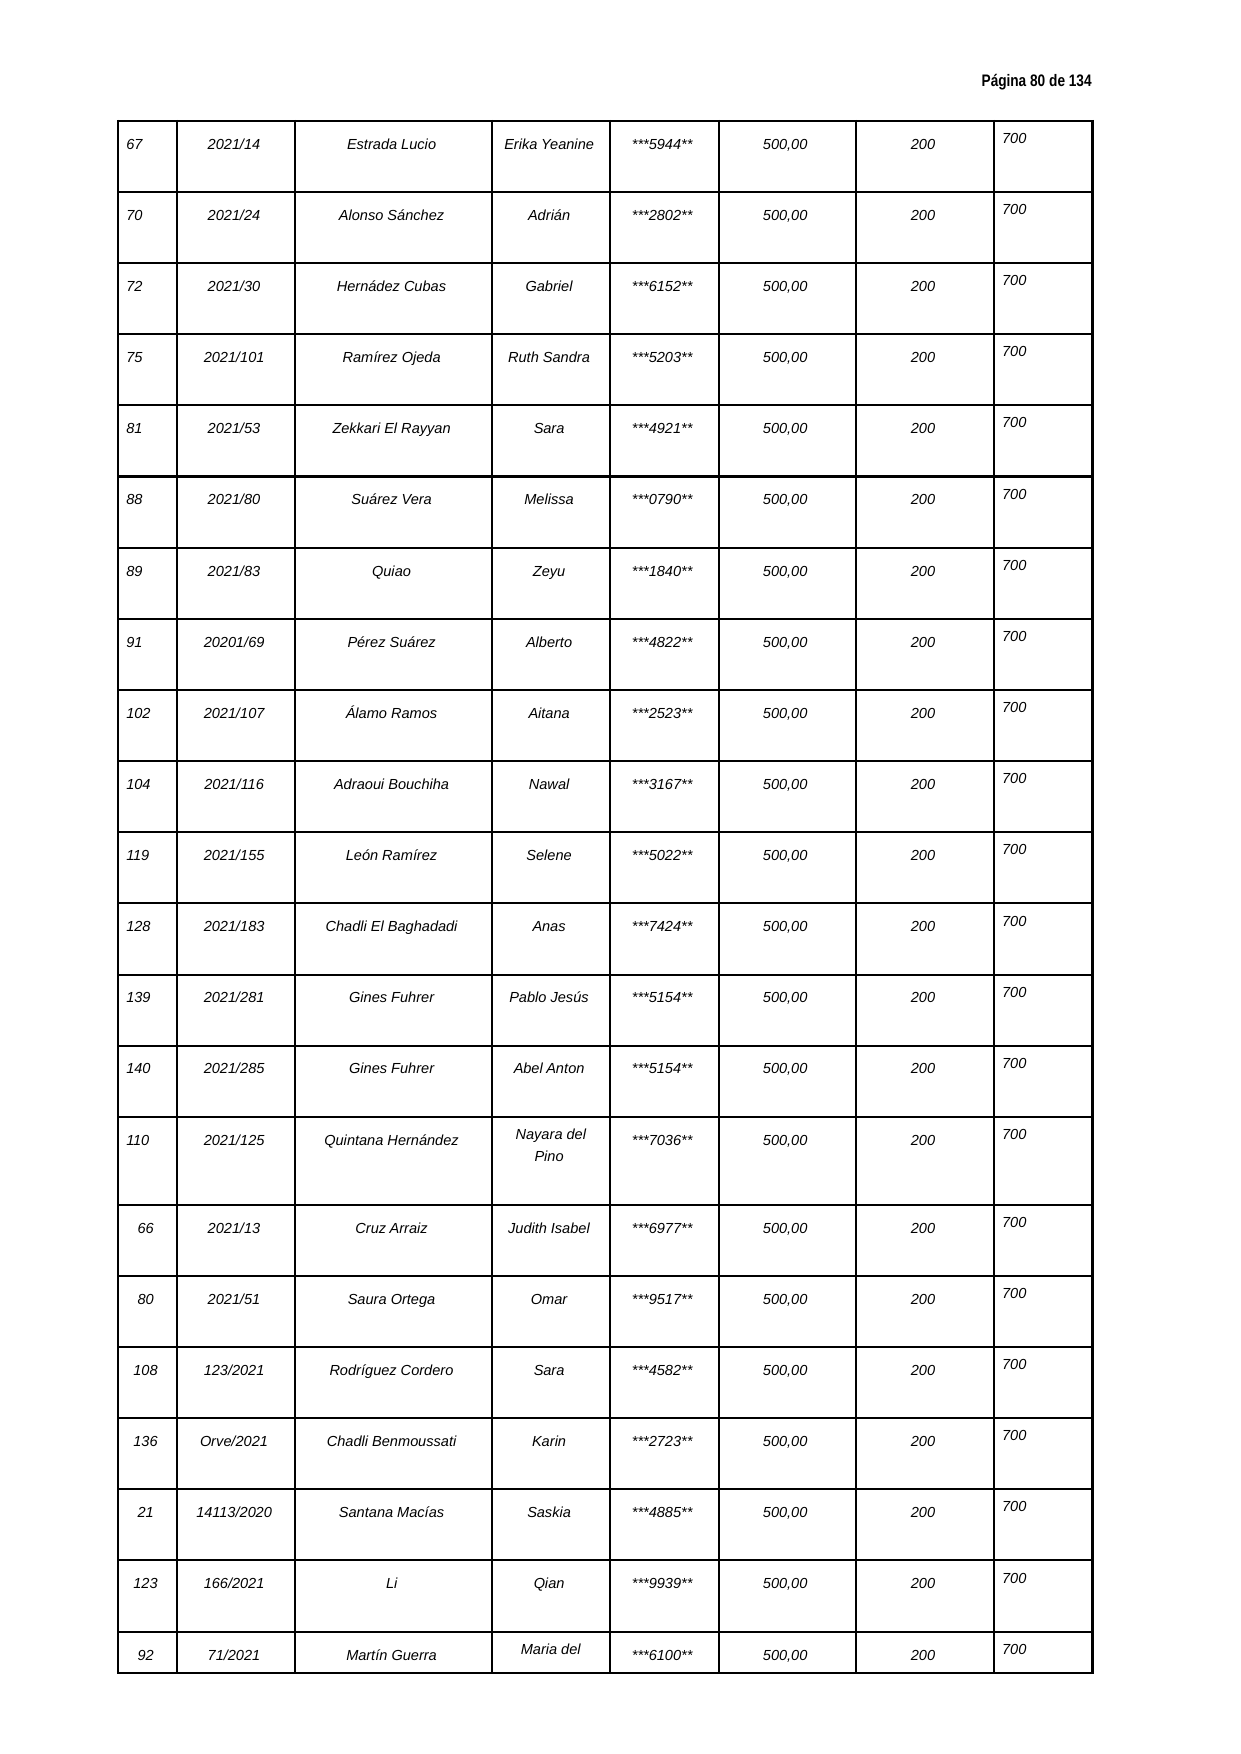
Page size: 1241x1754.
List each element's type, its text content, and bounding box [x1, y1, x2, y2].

table_cell Adrián [493, 193, 609, 262]
table_cell 140 [119, 1047, 176, 1116]
table_cell 500,00 [720, 335, 855, 404]
table_cell Hernádez Cubas [296, 264, 491, 333]
table_cell ***3167** [611, 762, 718, 831]
table_cell Ramírez Ojeda [296, 335, 491, 404]
table_cell 700 [995, 1633, 1091, 1672]
table_cell 500,00 [720, 762, 855, 831]
table_cell Rodríguez Cordero [296, 1348, 491, 1417]
table_cell 2021/125 [178, 1118, 294, 1204]
table_cell 14113/2020 [178, 1490, 294, 1559]
table_cell 200 [857, 691, 993, 760]
table_cell ***9517** [611, 1277, 718, 1346]
table_cell ***0790** [611, 478, 718, 547]
table_cell 166/2021 [178, 1561, 294, 1631]
table_cell 700 [995, 1419, 1091, 1488]
table_cell 700 [995, 1561, 1091, 1631]
table_cell Gines Fuhrer [296, 976, 491, 1044]
table_cell 2021/107 [178, 691, 294, 760]
table_cell Saskia [493, 1490, 609, 1559]
table_cell ***4582** [611, 1348, 718, 1417]
table_cell 700 [995, 193, 1091, 262]
table_cell Gabriel [493, 264, 609, 333]
table_cell 700 [995, 1348, 1091, 1417]
table_cell 66 [119, 1206, 176, 1275]
table_cell 500,00 [720, 264, 855, 333]
table_cell 2021/53 [178, 406, 294, 475]
table_cell 700 [995, 1118, 1091, 1204]
table_cell 92 [119, 1633, 176, 1672]
table_cell 500,00 [720, 976, 855, 1044]
table_cell 700 [995, 904, 1091, 973]
table_cell 500,00 [720, 1047, 855, 1116]
table_cell 2021/51 [178, 1277, 294, 1346]
table_cell 200 [857, 335, 993, 404]
table_cell 500,00 [720, 1561, 855, 1631]
table_cell Adraoui Bouchiha [296, 762, 491, 831]
table_cell 500,00 [720, 620, 855, 689]
table_cell 2021/285 [178, 1047, 294, 1116]
table_cell 200 [857, 264, 993, 333]
table_cell 2021/80 [178, 478, 294, 547]
table_cell 700 [995, 1277, 1091, 1346]
table_cell Cruz Arraiz [296, 1206, 491, 1275]
table_cell 700 [995, 691, 1091, 760]
table_cell 500,00 [720, 691, 855, 760]
table_cell 200 [857, 1047, 993, 1116]
table_cell Alberto [493, 620, 609, 689]
table_cell 700 [995, 406, 1091, 475]
table_cell 200 [857, 1633, 993, 1672]
table_cell ***5022** [611, 833, 718, 902]
table_cell Aitana [493, 691, 609, 760]
table_cell 123 [119, 1561, 176, 1631]
table_cell Erika Yeanine [493, 122, 609, 191]
table_cell 108 [119, 1348, 176, 1417]
table_cell 700 [995, 1490, 1091, 1559]
table_cell 200 [857, 549, 993, 618]
table_cell 102 [119, 691, 176, 760]
table_cell Martín Guerra [296, 1633, 491, 1672]
table_cell ***5154** [611, 1047, 718, 1116]
table_cell 200 [857, 122, 993, 191]
table_cell ***7036** [611, 1118, 718, 1204]
table_cell 104 [119, 762, 176, 831]
table_cell ***1840** [611, 549, 718, 618]
table_cell 700 [995, 264, 1091, 333]
table_cell León Ramírez [296, 833, 491, 902]
table_cell 200 [857, 976, 993, 1044]
table_cell 500,00 [720, 1277, 855, 1346]
table_cell 500,00 [720, 1118, 855, 1204]
table_cell Estrada Lucio [296, 122, 491, 191]
table_cell Alonso Sánchez [296, 193, 491, 262]
table_cell Suárez Vera [296, 478, 491, 547]
table_cell 200 [857, 1561, 993, 1631]
table_cell 700 [995, 1047, 1091, 1116]
table_cell 500,00 [720, 1348, 855, 1417]
table_cell 2021/183 [178, 904, 294, 973]
table_cell 500,00 [720, 406, 855, 475]
table_cell 2021/155 [178, 833, 294, 902]
table_cell Sara [493, 1348, 609, 1417]
table_cell 81 [119, 406, 176, 475]
table_cell Qian [493, 1561, 609, 1631]
table_cell Nayara del Pino [493, 1118, 609, 1204]
table_cell 500,00 [720, 833, 855, 902]
table_cell 2021/24 [178, 193, 294, 262]
table_cell Gines Fuhrer [296, 1047, 491, 1116]
table_cell 2021/83 [178, 549, 294, 618]
table_cell 75 [119, 335, 176, 404]
table_cell Zekkari El Rayyan [296, 406, 491, 475]
table_cell Li [296, 1561, 491, 1631]
table_cell Sara [493, 406, 609, 475]
table_cell ***5203** [611, 335, 718, 404]
table_cell 500,00 [720, 1419, 855, 1488]
table_cell 2021/101 [178, 335, 294, 404]
table_cell 200 [857, 193, 993, 262]
table_cell 2021/281 [178, 976, 294, 1044]
table_cell 70 [119, 193, 176, 262]
table_cell 80 [119, 1277, 176, 1346]
table_cell 700 [995, 549, 1091, 618]
table_cell 128 [119, 904, 176, 973]
table_cell 200 [857, 762, 993, 831]
table_cell 200 [857, 1348, 993, 1417]
table_cell 200 [857, 1277, 993, 1346]
table_cell Maria del [493, 1633, 609, 1672]
table_cell Chadli El Baghadadi [296, 904, 491, 973]
table_cell ***4822** [611, 620, 718, 689]
table_cell 88 [119, 478, 176, 547]
table_cell 91 [119, 620, 176, 689]
table_cell 200 [857, 478, 993, 547]
table_cell Omar [493, 1277, 609, 1346]
table_cell 123/2021 [178, 1348, 294, 1417]
table_cell ***6152** [611, 264, 718, 333]
table_cell ***5154** [611, 976, 718, 1044]
table_cell 500,00 [720, 1206, 855, 1275]
table_cell ***2802** [611, 193, 718, 262]
table_cell 500,00 [720, 193, 855, 262]
table_cell ***2723** [611, 1419, 718, 1488]
table_cell 89 [119, 549, 176, 618]
table_cell 71/2021 [178, 1633, 294, 1672]
table_cell Santana Macías [296, 1490, 491, 1559]
table_cell 2021/30 [178, 264, 294, 333]
table_cell ***6100** [611, 1633, 718, 1672]
table_cell 119 [119, 833, 176, 902]
table_cell 200 [857, 1490, 993, 1559]
table_cell ***6977** [611, 1206, 718, 1275]
table_cell 700 [995, 833, 1091, 902]
table_cell 500,00 [720, 904, 855, 973]
table_cell Nawal [493, 762, 609, 831]
table_cell 2021/13 [178, 1206, 294, 1275]
table_cell 500,00 [720, 122, 855, 191]
table_cell ***4885** [611, 1490, 718, 1559]
table_cell Pablo Jesús [493, 976, 609, 1044]
table_cell Pérez Suárez [296, 620, 491, 689]
table_cell ***2523** [611, 691, 718, 760]
table_cell Chadli Benmoussati [296, 1419, 491, 1488]
table_cell 200 [857, 833, 993, 902]
table_cell 2021/116 [178, 762, 294, 831]
table_cell 139 [119, 976, 176, 1044]
table_cell 200 [857, 620, 993, 689]
table_cell Zeyu [493, 549, 609, 618]
table_cell 21 [119, 1490, 176, 1559]
table_cell 136 [119, 1419, 176, 1488]
table_cell 700 [995, 1206, 1091, 1275]
table_cell Karin [493, 1419, 609, 1488]
table_cell 2021/14 [178, 122, 294, 191]
table_cell 200 [857, 406, 993, 475]
table_cell Orve/2021 [178, 1419, 294, 1488]
table_cell 200 [857, 1118, 993, 1204]
table_cell ***7424** [611, 904, 718, 973]
table_cell 700 [995, 620, 1091, 689]
table_cell Quiao [296, 549, 491, 618]
table_cell Saura Ortega [296, 1277, 491, 1346]
table_cell Quintana Hernández [296, 1118, 491, 1204]
table_cell Álamo Ramos [296, 691, 491, 760]
table_cell 200 [857, 904, 993, 973]
table_cell ***4921** [611, 406, 718, 475]
table_cell 500,00 [720, 1633, 855, 1672]
table_cell 72 [119, 264, 176, 333]
table_cell 700 [995, 976, 1091, 1044]
table_cell 67 [119, 122, 176, 191]
table_cell 500,00 [720, 1490, 855, 1559]
table_cell 200 [857, 1206, 993, 1275]
table_cell Anas [493, 904, 609, 973]
table_cell 700 [995, 762, 1091, 831]
table_cell 700 [995, 335, 1091, 404]
table_cell 20201/69 [178, 620, 294, 689]
table_cell 200 [857, 1419, 993, 1488]
table_cell 700 [995, 478, 1091, 547]
table_cell 700 [995, 122, 1091, 191]
table_cell 500,00 [720, 478, 855, 547]
table_cell 110 [119, 1118, 176, 1204]
table_cell Ruth Sandra [493, 335, 609, 404]
table_cell 500,00 [720, 549, 855, 618]
table_cell Judith Isabel [493, 1206, 609, 1275]
table_cell Abel Anton [493, 1047, 609, 1116]
table_cell Melissa [493, 478, 609, 547]
table_cell ***9939** [611, 1561, 718, 1631]
table_cell ***5944** [611, 122, 718, 191]
table_cell Selene [493, 833, 609, 902]
